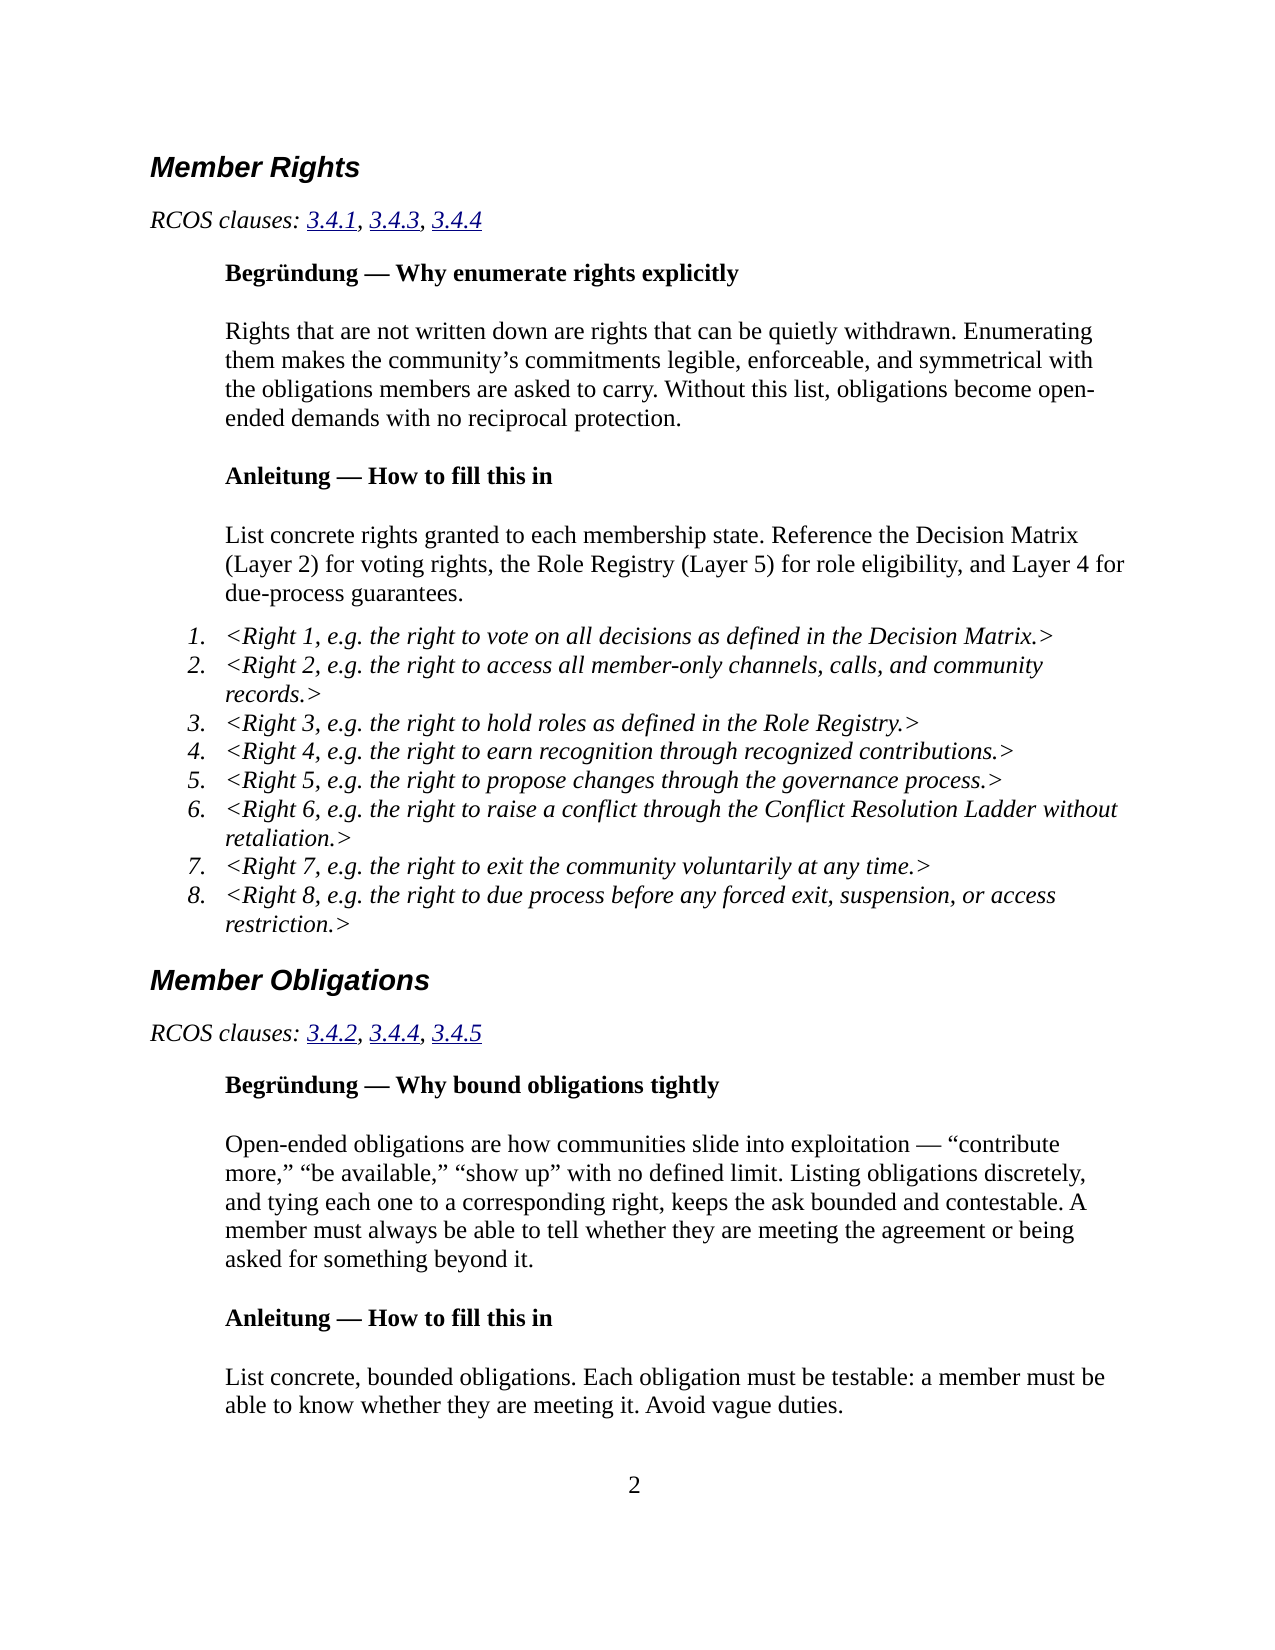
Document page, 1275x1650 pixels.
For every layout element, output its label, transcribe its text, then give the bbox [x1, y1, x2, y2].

list <Right 1, e.g. the right to vote on all decisions as defined in the Decision Matrix.> [187, 621, 1125, 650]
text Begründung — Why bound obligations tightly [225, 1070, 1125, 1099]
list <Right 4, e.g. the right to earn recognition through recognized contributions.> [187, 736, 1125, 765]
list <Right 2, e.g. the right to access all member-only channels, calls, and community records.> [187, 650, 1125, 708]
subtitle Member Rights [150, 150, 1125, 183]
text Rights that are not written down are rights that can be quietly withdrawn. Enumerating them makes the community’s commitments legible, enforceable, and symmetrical with the obligations members are asked to carry. Without this list, obligations become open-ended demands with no reciprocal protection. [225, 316, 1125, 431]
text RCOS clauses: 3.4.2, 3.4.4, 3.4.5 [150, 1018, 1125, 1046]
list <Right 5, e.g. the right to propose changes through the governance process.> [187, 765, 1125, 794]
list <Right 3, e.g. the right to hold roles as defined in the Role Registry.> [187, 708, 1125, 736]
text Anleitung — How to fill this in [225, 1303, 1125, 1332]
subtitle Member Obligations [150, 963, 1125, 996]
text Begründung — Why enumerate rights explicitly [225, 258, 1125, 286]
text List concrete rights granted to each membership state. Reference the Decision Matrix (Layer 2) for voting rights, the Role Registry (Layer 5) for role eligibility, and Layer 4 for due-process guarantees. [225, 520, 1125, 606]
list <Right 8, e.g. the right to due process before any forced exit, suspension, or access restriction.> [187, 880, 1125, 938]
text Open-ended obligations are how communities slide into exploitation — “contribute more,” “be available,” “show up” with no defined limit. Listing obligations discretely, and tying each one to a corresponding right, keeps the ask bounded and contestable. A member must always be able to tell whether they are meeting the agreement or being asked for something beyond it. [225, 1129, 1125, 1273]
text Anleitung — How to fill this in [225, 461, 1125, 490]
text List concrete, bounded obligations. Each obligation must be testable: a member must be able to know whether they are meeting it. Avoid vague duties. [225, 1362, 1125, 1419]
list <Right 7, e.g. the right to exit the community voluntarily at any time.> [187, 851, 1125, 880]
list <Right 6, e.g. the right to raise a conflict through the Conflict Resolution Ladder without retaliation.> [187, 794, 1125, 851]
text RCOS clauses: 3.4.1, 3.4.3, 3.4.4 [150, 205, 1125, 234]
